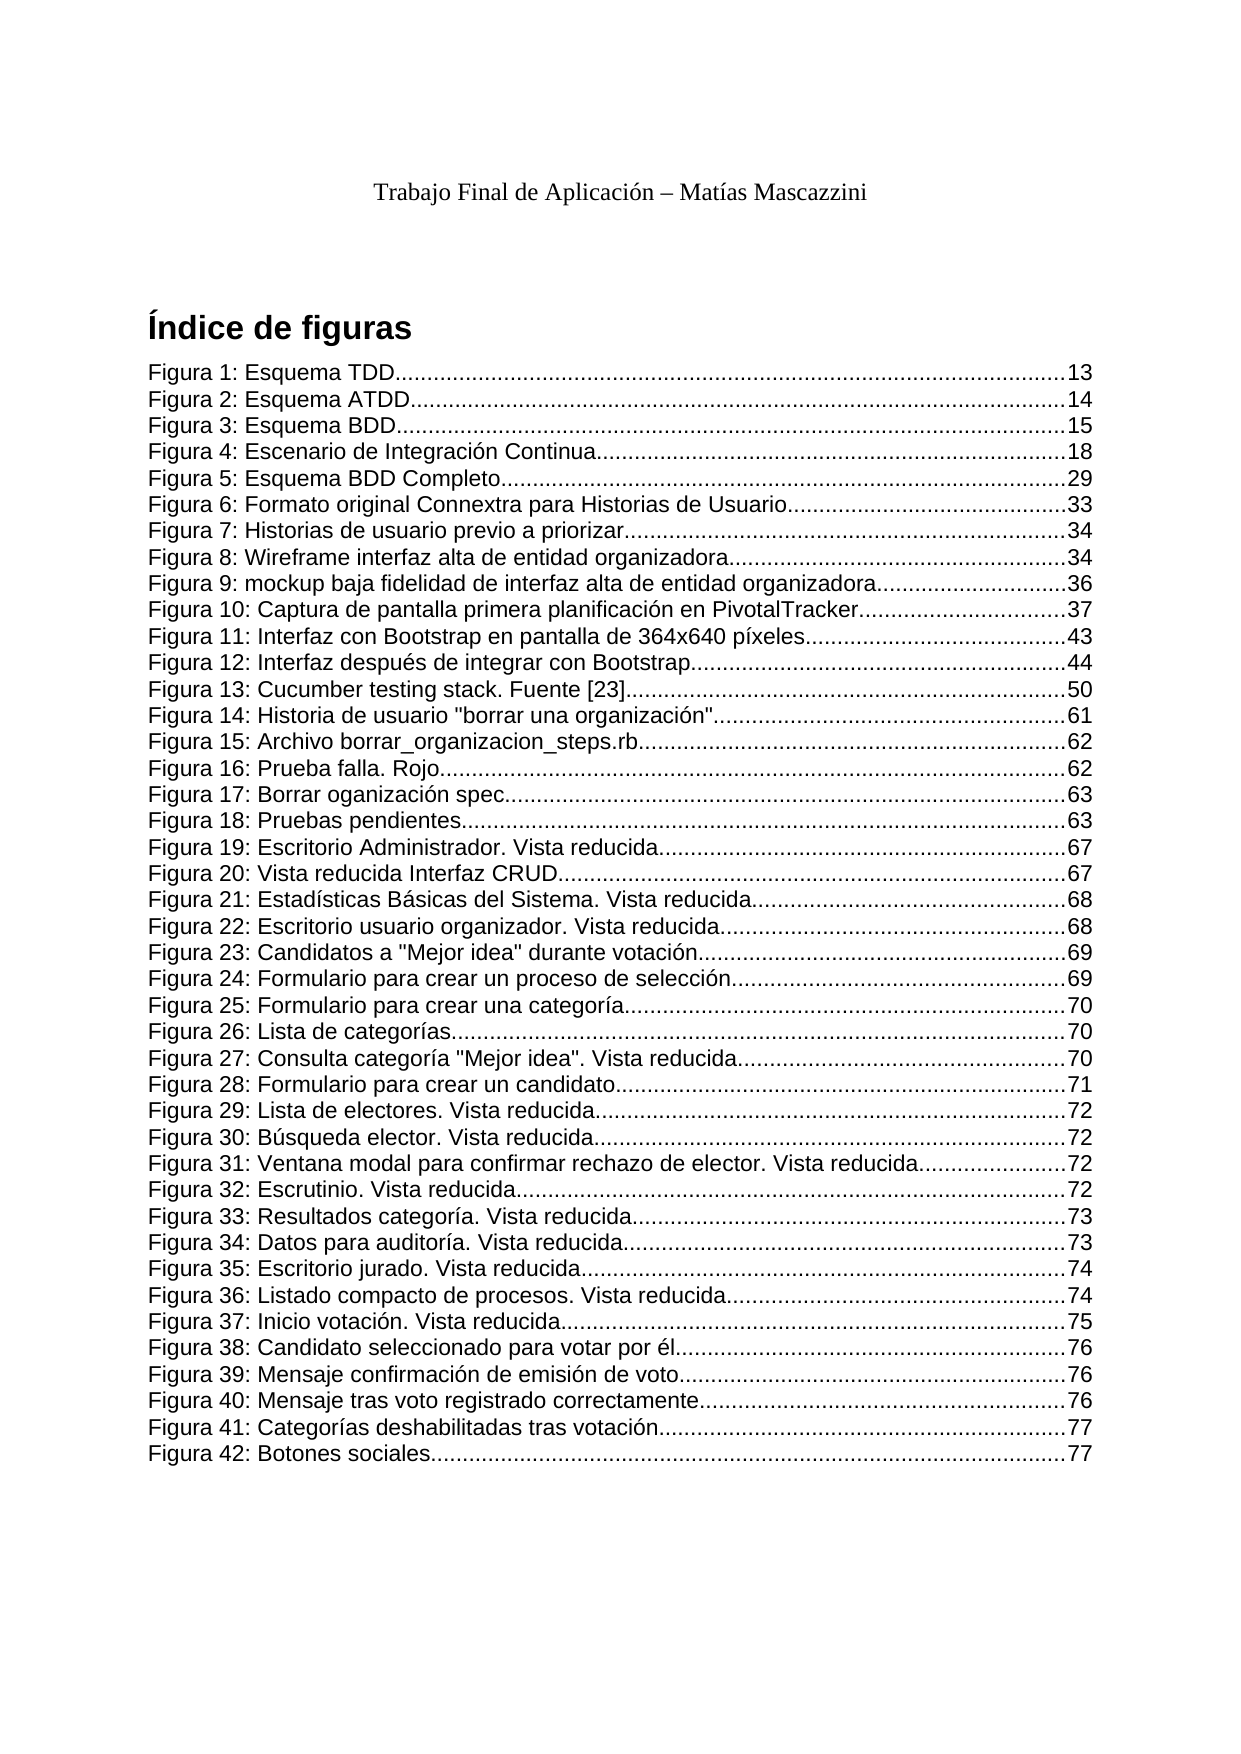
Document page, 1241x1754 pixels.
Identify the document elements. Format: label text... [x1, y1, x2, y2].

text Figura 11: Interfaz con Bootstrap en pantalla de 364x640 píxeles 43 [148, 623, 1093, 649]
text Figura 9: mockup baja fidelidad de interfaz alta de entidad organizadora 36 [148, 570, 1093, 596]
text Figura 2: Esquema ATDD 14 [148, 386, 1093, 412]
text Figura 23: Candidatos a "Mejor idea" durante votación. 69 [148, 939, 1093, 965]
text Figura 16: Prueba falla. Rojo. 62 [148, 754, 1093, 781]
text Figura 1: Esquema TDD 13 [148, 359, 1093, 386]
text Figura 18: Pruebas pendientes 63 [148, 807, 1093, 834]
text Figura 4: Escenario de Integración Continua 18 [148, 438, 1093, 465]
text Figura 30: Búsqueda elector. Vista reducida. 72 [148, 1123, 1093, 1150]
text Figura 26: Lista de categorías. 70 [148, 1018, 1093, 1044]
text Figura 31: Ventana modal para confirmar rechazo de elector. Vista reducida. 72 [148, 1150, 1093, 1176]
text Figura 34: Datos para auditoría. Vista reducida. 73 [148, 1229, 1093, 1255]
text Figura 13: Cucumber testing stack. Fuente [23]. 50 [148, 676, 1093, 702]
text Figura 33: Resultados categoría. Vista reducida. 73 [148, 1203, 1093, 1229]
text Figura 36: Listado compacto de procesos. Vista reducida 74 [148, 1282, 1093, 1308]
text Figura 32: Escrutinio. Vista reducida. 72 [148, 1176, 1093, 1203]
text Figura 35: Escritorio jurado. Vista reducida. 74 [148, 1255, 1093, 1282]
text Figura 17: Borrar oganización spec 63 [148, 781, 1093, 807]
text Figura 28: Formulario para crear un candidato. 71 [148, 1071, 1093, 1097]
text Figura 19: Escritorio Administrador. Vista reducida. 67 [148, 834, 1093, 860]
text Figura 14: Historia de usuario "borrar una organización" 61 [148, 702, 1093, 728]
text Figura 3: Esquema BDD 15 [148, 412, 1093, 438]
text Figura 41: Categorías deshabilitadas tras votación. 77 [148, 1413, 1093, 1440]
text Figura 7: Historias de usuario previo a priorizar 34 [148, 517, 1093, 544]
text Figura 5: Esquema BDD Completo. 29 [148, 465, 1093, 491]
text Figura 39: Mensaje confirmación de emisión de voto 76 [148, 1361, 1093, 1387]
text Figura 40: Mensaje tras voto registrado correctamente 76 [148, 1387, 1093, 1413]
text Figura 21: Estadísticas Básicas del Sistema. Vista reducida 68 [148, 886, 1093, 913]
text Figura 37: Inicio votación. Vista reducida. 75 [148, 1308, 1093, 1334]
text Figura 24: Formulario para crear un proceso de selección. 69 [148, 965, 1093, 992]
text Figura 15: Archivo borrar_organizacion_steps.rb 62 [148, 728, 1093, 754]
text Figura 22: Escritorio usuario organizador. Vista reducida. 68 [148, 913, 1093, 939]
text Figura 8: Wireframe interfaz alta de entidad organizadora 34 [148, 544, 1093, 570]
text Figura 25: Formulario para crear una categoría. 70 [148, 992, 1093, 1018]
text Figura 12: Interfaz después de integrar con Bootstrap 44 [148, 649, 1093, 676]
text Figura 10: Captura de pantalla primera planificación en PivotalTracker 37 [148, 596, 1093, 623]
text Figura 38: Candidato seleccionado para votar por él. 76 [148, 1334, 1093, 1361]
subtitle Índice de figuras [148, 308, 1093, 347]
text Figura 20: Vista reducida Interfaz CRUD 67 [148, 860, 1093, 886]
text Figura 42: Botones sociales 77 [148, 1440, 1093, 1466]
text Figura 6: Formato original Connextra para Historias de Usuario 33 [148, 491, 1093, 517]
text Figura 27: Consulta categoría "Mejor idea". Vista reducida. 70 [148, 1044, 1093, 1071]
text Figura 29: Lista de electores. Vista reducida. 72 [148, 1097, 1093, 1123]
